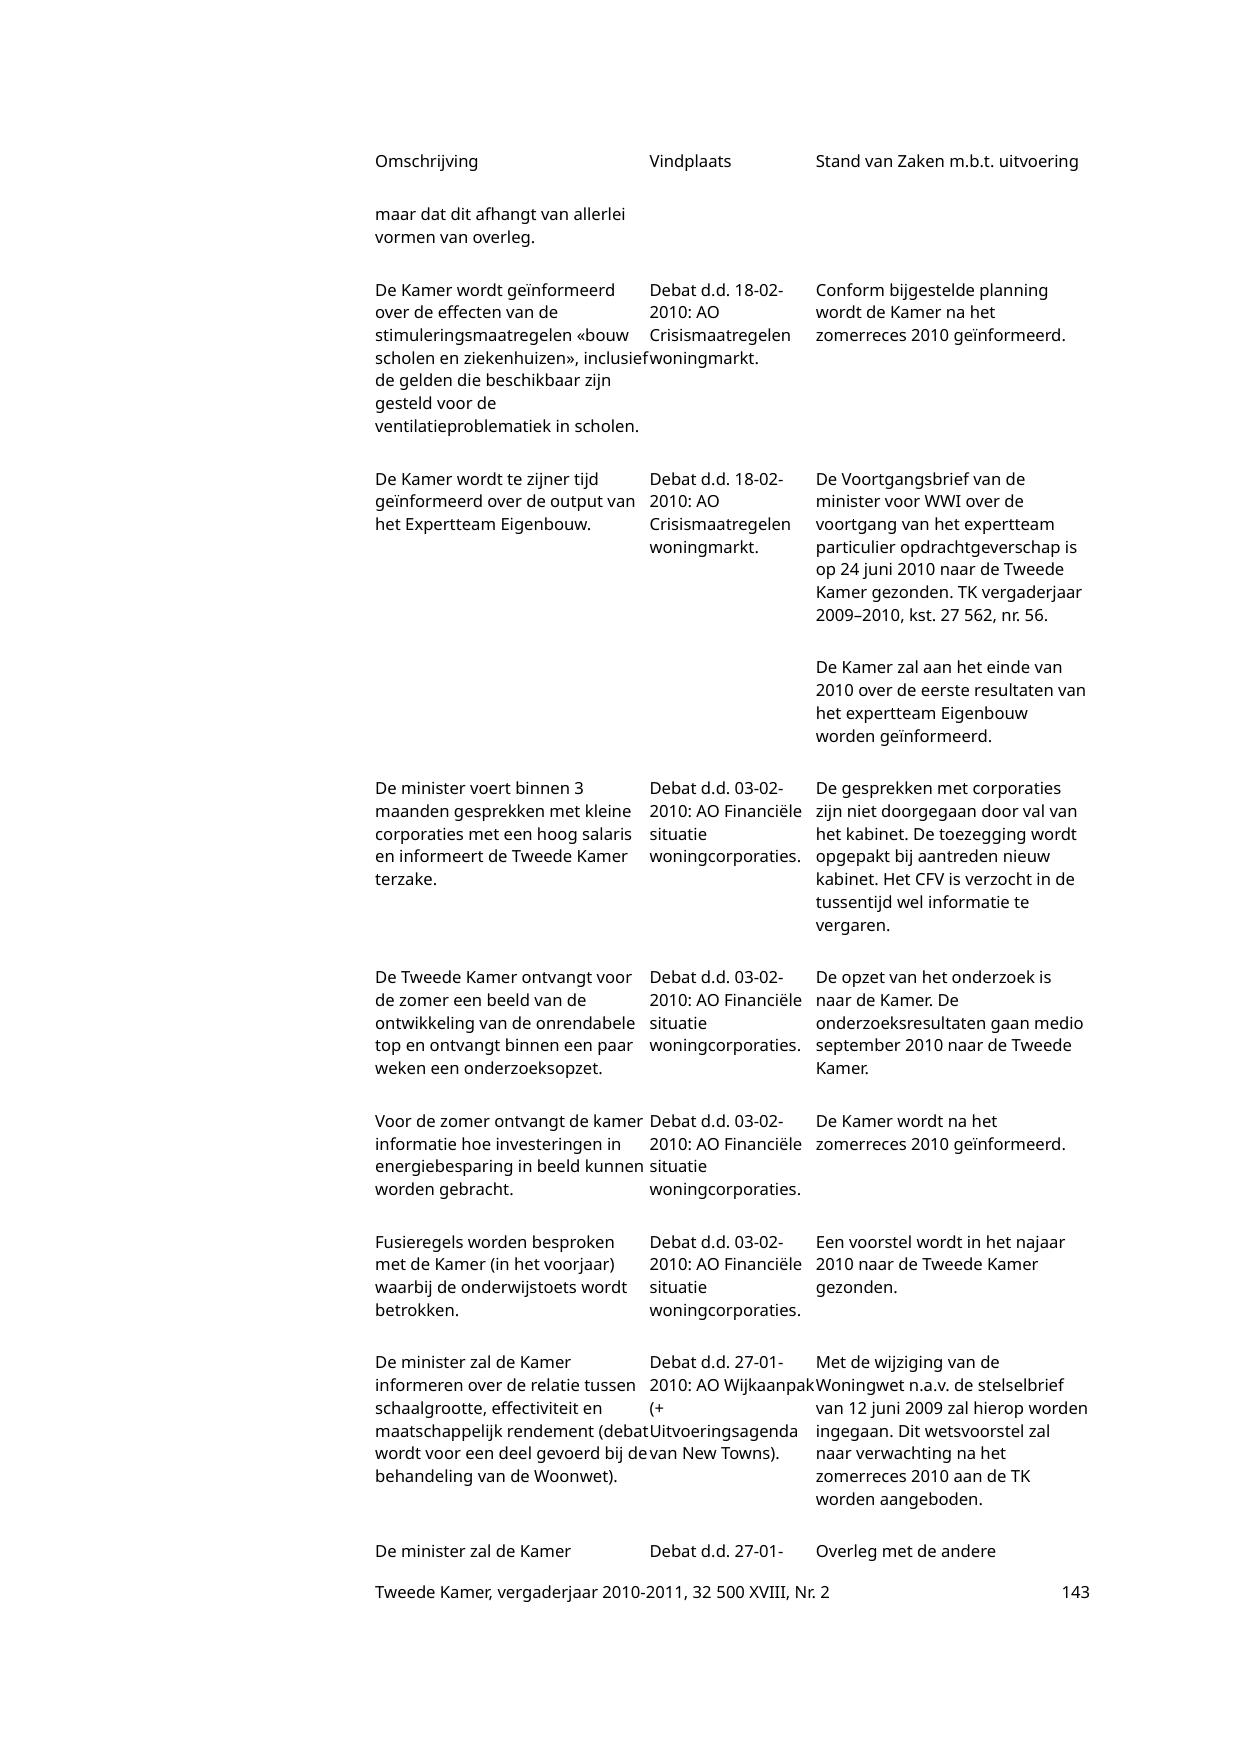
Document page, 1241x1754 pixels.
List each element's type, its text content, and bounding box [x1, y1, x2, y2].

table_header Omschrijving [375, 150, 649, 203]
table_cell Debat d.d. 03-02-2010: AO Financiële situatie woningcorporaties. [649, 1109, 816, 1230]
table_cell De opzet van het onderzoek is naar de Kamer. De onderzoeksresultaten gaan medio september 2010 naar de Tweede Kamer. [816, 966, 1090, 1109]
table_cell De minister zal de Kamer [375, 1540, 649, 1563]
table_cell Debat d.d. 03-02-2010: AO Financiële situatie woningcorporaties. [649, 966, 816, 1109]
table_cell Debat d.d. 27-01-2010: AO Wijkaanpak (+ Uitvoeringsagenda van New Towns). [649, 1351, 816, 1540]
table_cell De Tweede Kamer ontvangt voor de zomer een beeld van de ontwikkeling van de onrendabele top en ontvangt binnen een paar weken een onderzoeksopzet. [375, 966, 649, 1109]
table_cell De minister voert binnen 3 maanden gesprekken met kleine corporaties met een hoog salaris en informeert de Tweede Kamer terzake. [375, 777, 649, 966]
table_cell De Kamer wordt geïnformeerd over de effecten van de stimuleringsmaatregelen «bouw scholen en ziekenhuizen», inclusief de gelden die beschikbaar zijn gesteld voor de ventilatieproblematiek in scholen. [375, 278, 649, 467]
table_cell De gesprekken met corporaties zijn niet doorgegaan door val van het kabinet. De toezegging wordt opgepakt bij aantreden nieuw kabinet. Het CFV is verzocht in de tussentijd wel informatie te vergaren. [816, 777, 1090, 966]
table_cell Voor de zomer ontvangt de kamer informatie hoe investeringen in energiebesparing in beeld kunnen worden gebracht. [375, 1109, 649, 1230]
table_cell [649, 203, 816, 278]
table_cell Debat d.d. 18-02-2010: AO Crisismaatregelen woningmarkt. [649, 278, 816, 467]
table_cell Debat d.d. 27-01- [649, 1540, 816, 1563]
table_cell Overleg met de andere [816, 1540, 1090, 1563]
table_cell De minister zal de Kamer informeren over de relatie tussen schaalgrootte, effectiviteit en maatschappelijk rendement (debat wordt voor een deel gevoerd bij de behandeling van de Woonwet). [375, 1351, 649, 1540]
table_cell Met de wijziging van de Woningwet n.a.v. de stelselbrief van 12 juni 2009 zal hierop worden ingegaan. Dit wetsvoorstel zal naar verwachting na het zomerreces 2010 aan de TK worden aangeboden. [816, 1351, 1090, 1540]
table_cell Debat d.d. 18-02-2010: AO Crisismaatregelen woningmarkt. [649, 467, 816, 777]
table_cell De Kamer wordt te zijner tijd geïnformeerd over de output van het Expertteam Eigenbouw. [375, 467, 649, 777]
table_cell De Kamer wordt na het zomerreces 2010 geïnformeerd. [816, 1109, 1090, 1230]
table_cell [816, 203, 1090, 278]
table_cell Debat d.d. 03-02-2010: AO Financiële situatie woningcorporaties. [649, 1230, 816, 1351]
table_cell Fusieregels worden besproken met de Kamer (in het voorjaar) waarbij de onderwijstoets wordt betrokken. [375, 1230, 649, 1351]
table_header Vindplaats [649, 150, 816, 203]
table_cell De Voortgangsbrief van de minister voor WWI over de voortgang van het expertteam particulier opdrachtgeverschap is op 24 juni 2010 naar de Tweede Kamer gezonden. TK vergaderjaar 2009–2010, kst. 27 562, nr. 56. De Kamer zal aan het einde van 2010 over de eerste resultaten van het expertteam Eigenbouw worden geïnformeerd. [816, 467, 1090, 777]
table_header Stand van Zaken m.b.t. uitvoering [816, 150, 1090, 203]
table_cell Een voorstel wordt in het najaar 2010 naar de Tweede Kamer gezonden. [816, 1230, 1090, 1351]
table_cell Debat d.d. 03-02-2010: AO Financiële situatie woningcorporaties. [649, 777, 816, 966]
table_cell Conform bijgestelde planning wordt de Kamer na het zomerreces 2010 geïnformeerd. [816, 278, 1090, 467]
table_cell maar dat dit afhangt van allerlei vormen van overleg. [375, 203, 649, 278]
